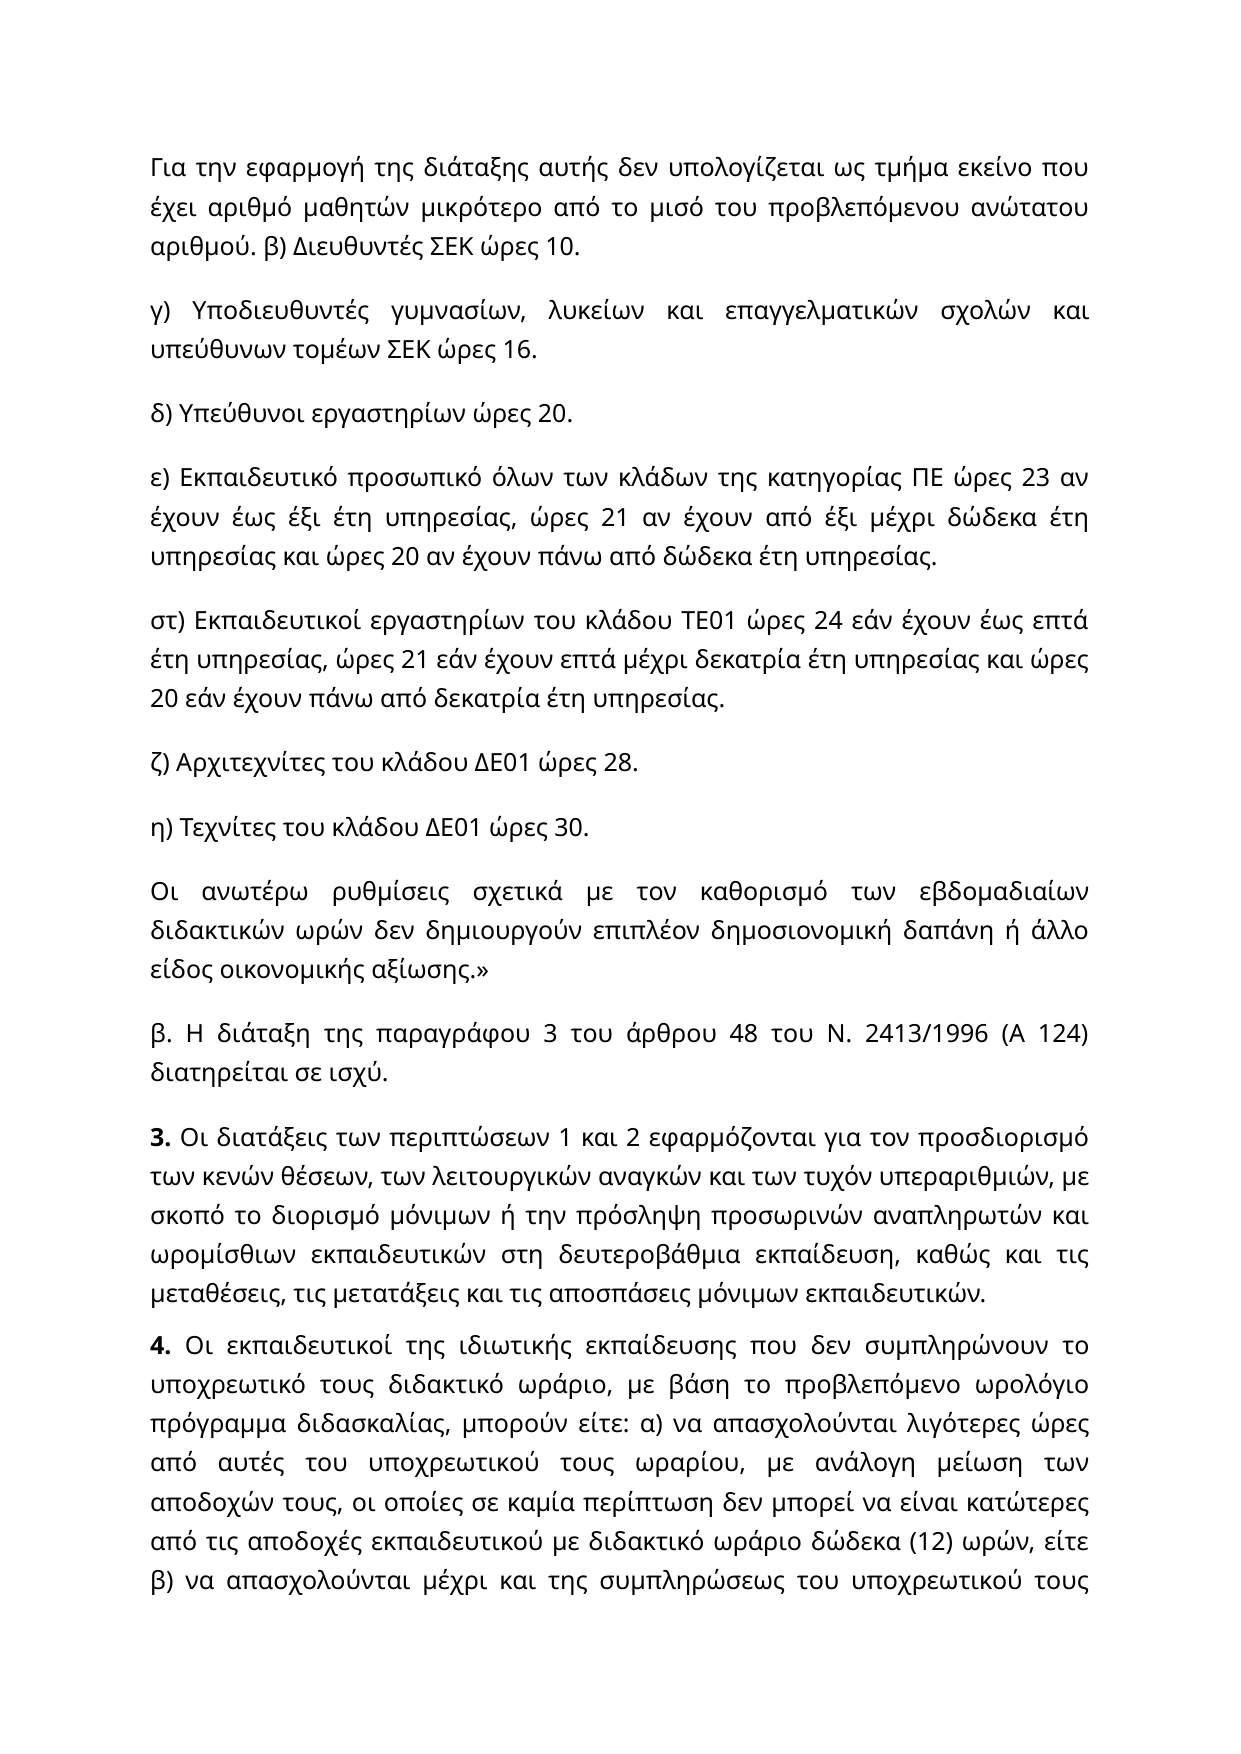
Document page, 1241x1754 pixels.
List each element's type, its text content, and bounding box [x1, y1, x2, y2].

text Για την εφαρμογή της διάταξης αυτής δεν υπολογίζεται ως τμήμα εκείνο που έχει αριθμό μαθητών μικρότερο από το μισό του προβλεπόμενου ανώτατου αριθμού. β) Διευθυντές ΣΕΚ ώρες 10. [150, 150, 1090, 262]
text στ) Εκπαιδευτικοί εργαστηρίων του κλάδου ΤΕ01 ώρες 24 εάν έχουν έως επτά έτη υπηρεσίας, ώρες 21 εάν έχουν επτά μέχρι δεκατρία έτη υπηρεσίας και ώρες 20 εάν έχουν πάνω από δεκατρία έτη υπηρεσίας. [150, 602, 1090, 715]
text 3. Οι διατάξεις των περιπτώσεων 1 και 2 εφαρμόζονται για τον προσδιορισμό των κενών θέσεων, των λειτουργικών αναγκών και των τυχόν υπεραριθμιών, με σκοπό το διορισμό μόνιμων ή την πρόσληψη προσωρινών αναπληρωτών και ωρομίσθιων εκπαιδευτικών στη δευτεροβάθμια εκπαίδευση, καθώς και τις μεταθέσεις, τις μετατάξεις και τις αποσπάσεις μόνιμων εκπαιδευτικών. [150, 1119, 1090, 1310]
text η) Τεχνίτες του κλάδου ΔΕ01 ώρες 30. [150, 809, 1090, 843]
text Οι ανωτέρω ρυθμίσεις σχετικά με τον καθορισμό των εβδομαδιαίων διδακτικών ωρών δεν δημιουργούν επιπλέον δημοσιονομική δαπάνη ή άλλο είδος οικονομικής αξίωσης.» [150, 873, 1090, 986]
text γ) Υποδιευθυντές γυμνασίων, λυκείων και επαγγελματικών σχολών και υπεύθυνων τομέων ΣΕΚ ώρες 16. [150, 292, 1090, 366]
text δ) Υπεύθυνοι εργαστηρίων ώρες 20. [150, 396, 1090, 430]
text β. Η διάταξη της παραγράφου 3 του άρθρου 48 του Ν. 2413/1996 (Α 124) διατηρείται σε ισχύ. [150, 1016, 1090, 1089]
text ε) Εκπαιδευτικό προσωπικό όλων των κλάδων της κατηγορίας ΠΕ ώρες 23 αν έχουν έως έξι έτη υπηρεσίας, ώρες 21 αν έχουν από έξι μέχρι δώδεκα έτη υπηρεσίας και ώρες 20 αν έχουν πάνω από δώδεκα έτη υπηρεσίας. [150, 460, 1090, 572]
text 4. Οι εκπαιδευτικοί της ιδιωτικής εκπαίδευσης που δεν συμπληρώνουν το υποχρεωτικό τους διδακτικό ωράριο, με βάση το προβλεπόμενο ωρολόγιο πρόγραμμα διδα­σκαλίας, μπορούν είτε: α) να απασχολούνται λιγότερες ώρες από αυτές του υποχρεωτικού τους ωραρίου, με ανάλογη μείωση των αποδοχών τους, οι οποίες σε καμία περίπτωση δεν μπορεί να είναι κατώτερες από τις αποδοχές εκπαιδευτικού με διδακτικό ωράριο δώδεκα (12) ωρών, είτε β) να απασχολούνται μέχρι και της συμπληρώσεως του υποχρεωτικού τους [150, 1327, 1090, 1597]
text ζ) Αρχιτεχνίτες του κλάδου ΔΕ01 ώρες 28. [150, 745, 1090, 779]
